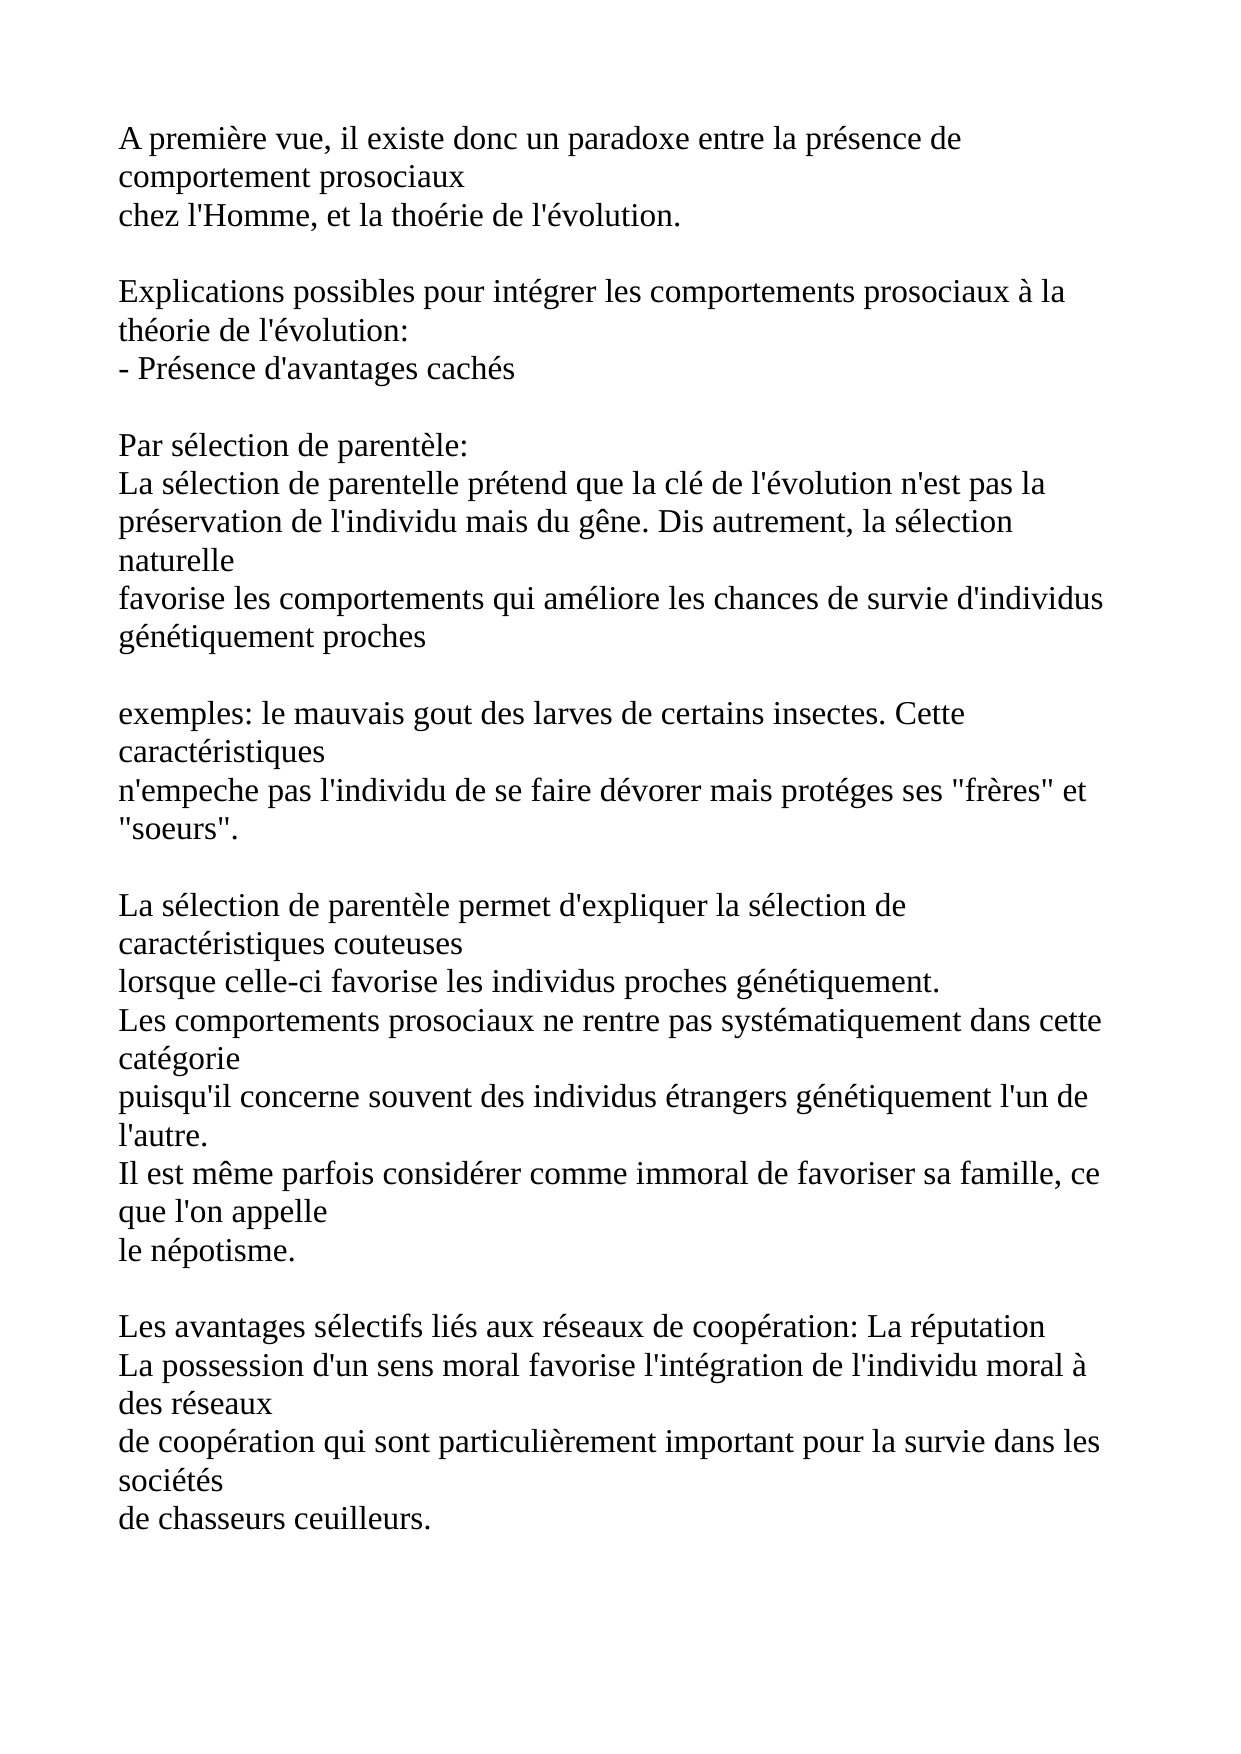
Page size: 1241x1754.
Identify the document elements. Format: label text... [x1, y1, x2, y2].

text puisqu'il concerne souvent des individus étrangers génétiquement l'un de l'autre. [118, 1076, 1122, 1153]
text Par sélection de parentèle: [118, 425, 1122, 463]
text Il est même parfois considérer comme immoral de favoriser sa famille, ce que l'on appelle [118, 1153, 1122, 1230]
text génétiquement proches [118, 616, 1122, 655]
text n'empeche pas l'individu de se faire dévorer mais protéges ses "frères" et "soeurs". [118, 770, 1122, 846]
text de coopération qui sont particulièrement important pour la survie dans les sociétés [118, 1421, 1122, 1498]
text lorsque celle-ci favorise les individus proches génétiquement. [118, 961, 1122, 1000]
text exemples: le mauvais gout des larves de certains insectes. Cette caractéristiques [118, 693, 1122, 770]
text Les comportements prosociaux ne rentre pas systématiquement dans cette catégorie [118, 1000, 1122, 1076]
text La sélection de parentelle prétend que la clé de l'évolution n'est pas la [118, 463, 1122, 501]
text A première vue, il existe donc un paradoxe entre la présence de comportement prosociaux [118, 118, 1122, 195]
text de chasseurs ceuilleurs. [118, 1498, 1122, 1536]
text favorise les comportements qui améliore les chances de survie d'individus [118, 578, 1122, 616]
text Les avantages sélectifs liés aux réseaux de coopération: La réputation [118, 1306, 1122, 1345]
text chez l'Homme, et la thoérie de l'évolution. [118, 195, 1122, 233]
text - Présence d'avantages cachés [118, 348, 1122, 386]
text préservation de l'individu mais du gêne. Dis autrement, la sélection naturelle [118, 501, 1122, 578]
text La sélection de parentèle permet d'expliquer la sélection de caractéristiques couteuses [118, 885, 1122, 961]
text Explications possibles pour intégrer les comportements prosociaux à la théorie de l'évolution: [118, 271, 1122, 348]
text le népotisme. [118, 1230, 1122, 1268]
text La possession d'un sens moral favorise l'intégration de l'individu moral à des réseaux [118, 1345, 1122, 1421]
